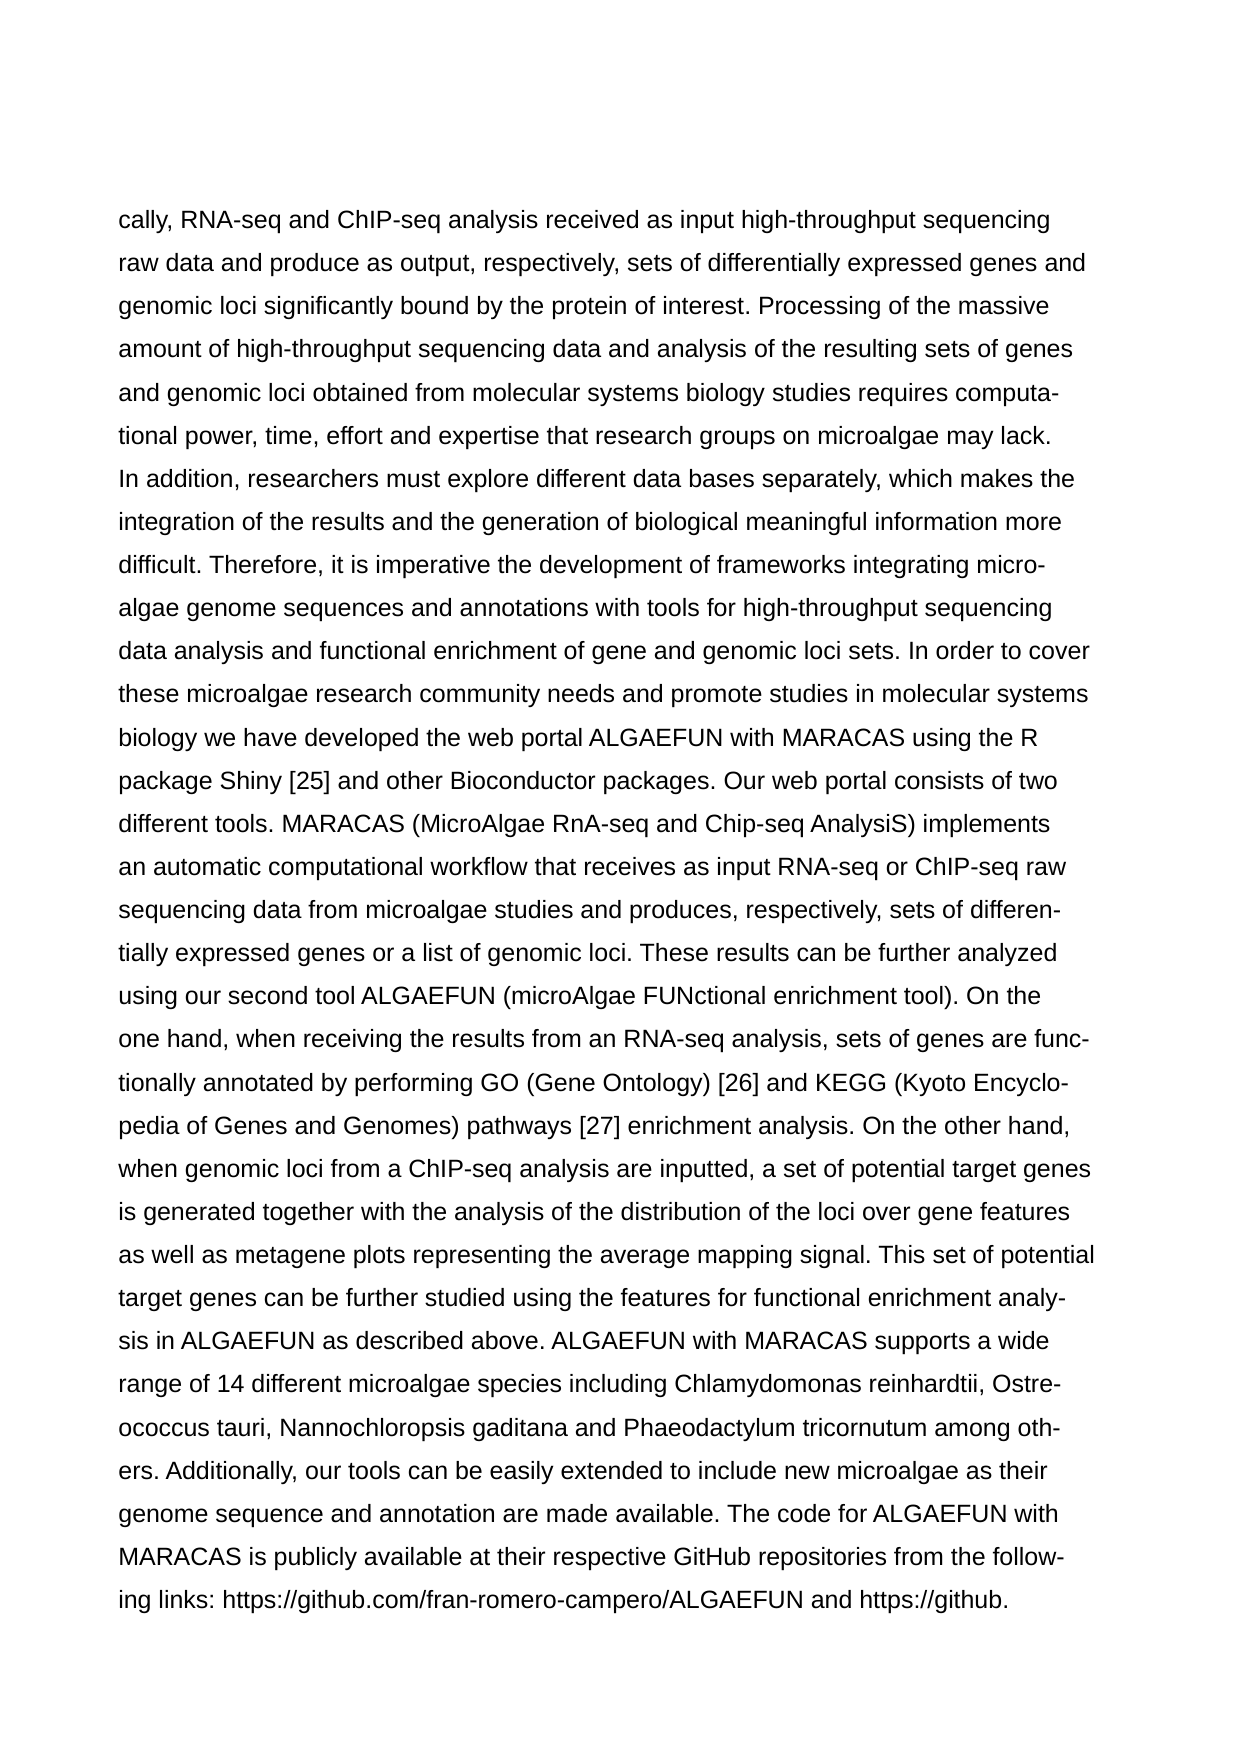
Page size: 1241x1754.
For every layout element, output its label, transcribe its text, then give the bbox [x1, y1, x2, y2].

text integration of the results and the generation of biological meaningful information more [118, 507, 1122, 536]
text sequencing data from microalgae studies and produces, respectively, sets of differen- [118, 895, 1122, 924]
text sis in ALGAEFUN as described above. ALGAEFUN with MARACAS supports a wide [118, 1326, 1122, 1355]
text using our second tool ALGAEFUN (microAlgae FUNctional enrichment tool). On the [118, 981, 1122, 1010]
text is generated together with the analysis of the distribution of the loci over gene features [118, 1197, 1122, 1226]
text ing links: https://github.com/fran-romero-campero/ALGAEFUN and https://github. [118, 1585, 1122, 1614]
text biology we have developed the web portal ALGAEFUN with MARACAS using the R [118, 723, 1122, 751]
text package Shiny [25] and other Bioconductor packages. Our web portal consists of two [118, 766, 1122, 794]
text pedia of Genes and Genomes) pathways [27] enrichment analysis. On the other hand, [118, 1111, 1122, 1139]
text genome sequence and annotation are made available. The code for ALGAEFUN with [118, 1499, 1122, 1528]
text ococcus tauri, Nannochloropsis gaditana and Phaeodactylum tricornutum among oth- [118, 1413, 1122, 1441]
text tional power, time, effort and expertise that research groups on microalgae may lack. [118, 421, 1122, 449]
text tionally annotated by performing GO (Gene Ontology) [26] and KEGG (Kyoto Encyclo- [118, 1068, 1122, 1096]
text as well as metagene plots representing the average mapping signal. This set of potential [118, 1240, 1122, 1269]
text an automatic computational workflow that receives as input RNA-seq or ChIP-seq raw [118, 852, 1122, 881]
text different tools. MARACAS (MicroAlgae RnA-seq and Chip-seq AnalysiS) implements [118, 809, 1122, 838]
text MARACAS is publicly available at their respective GitHub repositories from the follow- [118, 1542, 1122, 1571]
text when genomic loci from a ChIP-seq analysis are inputted, a set of potential target genes [118, 1154, 1122, 1183]
text ers. Additionally, our tools can be easily extended to include new microalgae as their [118, 1456, 1122, 1484]
text raw data and produce as output, respectively, sets of differentially expressed genes and [118, 248, 1122, 277]
text range of 14 different microalgae species including Chlamydomonas reinhardtii, Ostre- [118, 1369, 1122, 1398]
text cally, RNA-seq and ChIP-seq analysis received as input high-throughput sequencing [118, 205, 1122, 234]
text algae genome sequences and annotations with tools for high-throughput sequencing [118, 593, 1122, 622]
text data analysis and functional enrichment of gene and genomic loci sets. In order to cover [118, 636, 1122, 665]
text one hand, when receiving the results from an RNA-seq analysis, sets of genes are func- [118, 1024, 1122, 1053]
text In addition, researchers must explore different data bases separately, which makes the [118, 464, 1122, 493]
text target genes can be further studied using the features for functional enrichment analy- [118, 1283, 1122, 1312]
text amount of high-throughput sequencing data and analysis of the resulting sets of genes [118, 334, 1122, 363]
text tially expressed genes or a list of genomic loci. These results can be further analyzed [118, 938, 1122, 967]
text these microalgae research community needs and promote studies in molecular systems [118, 679, 1122, 708]
text genomic loci significantly bound by the protein of interest. Processing of the massive [118, 291, 1122, 320]
text difficult. Therefore, it is imperative the development of frameworks integrating micro- [118, 550, 1122, 579]
text and genomic loci obtained from molecular systems biology studies requires computa- [118, 378, 1122, 406]
